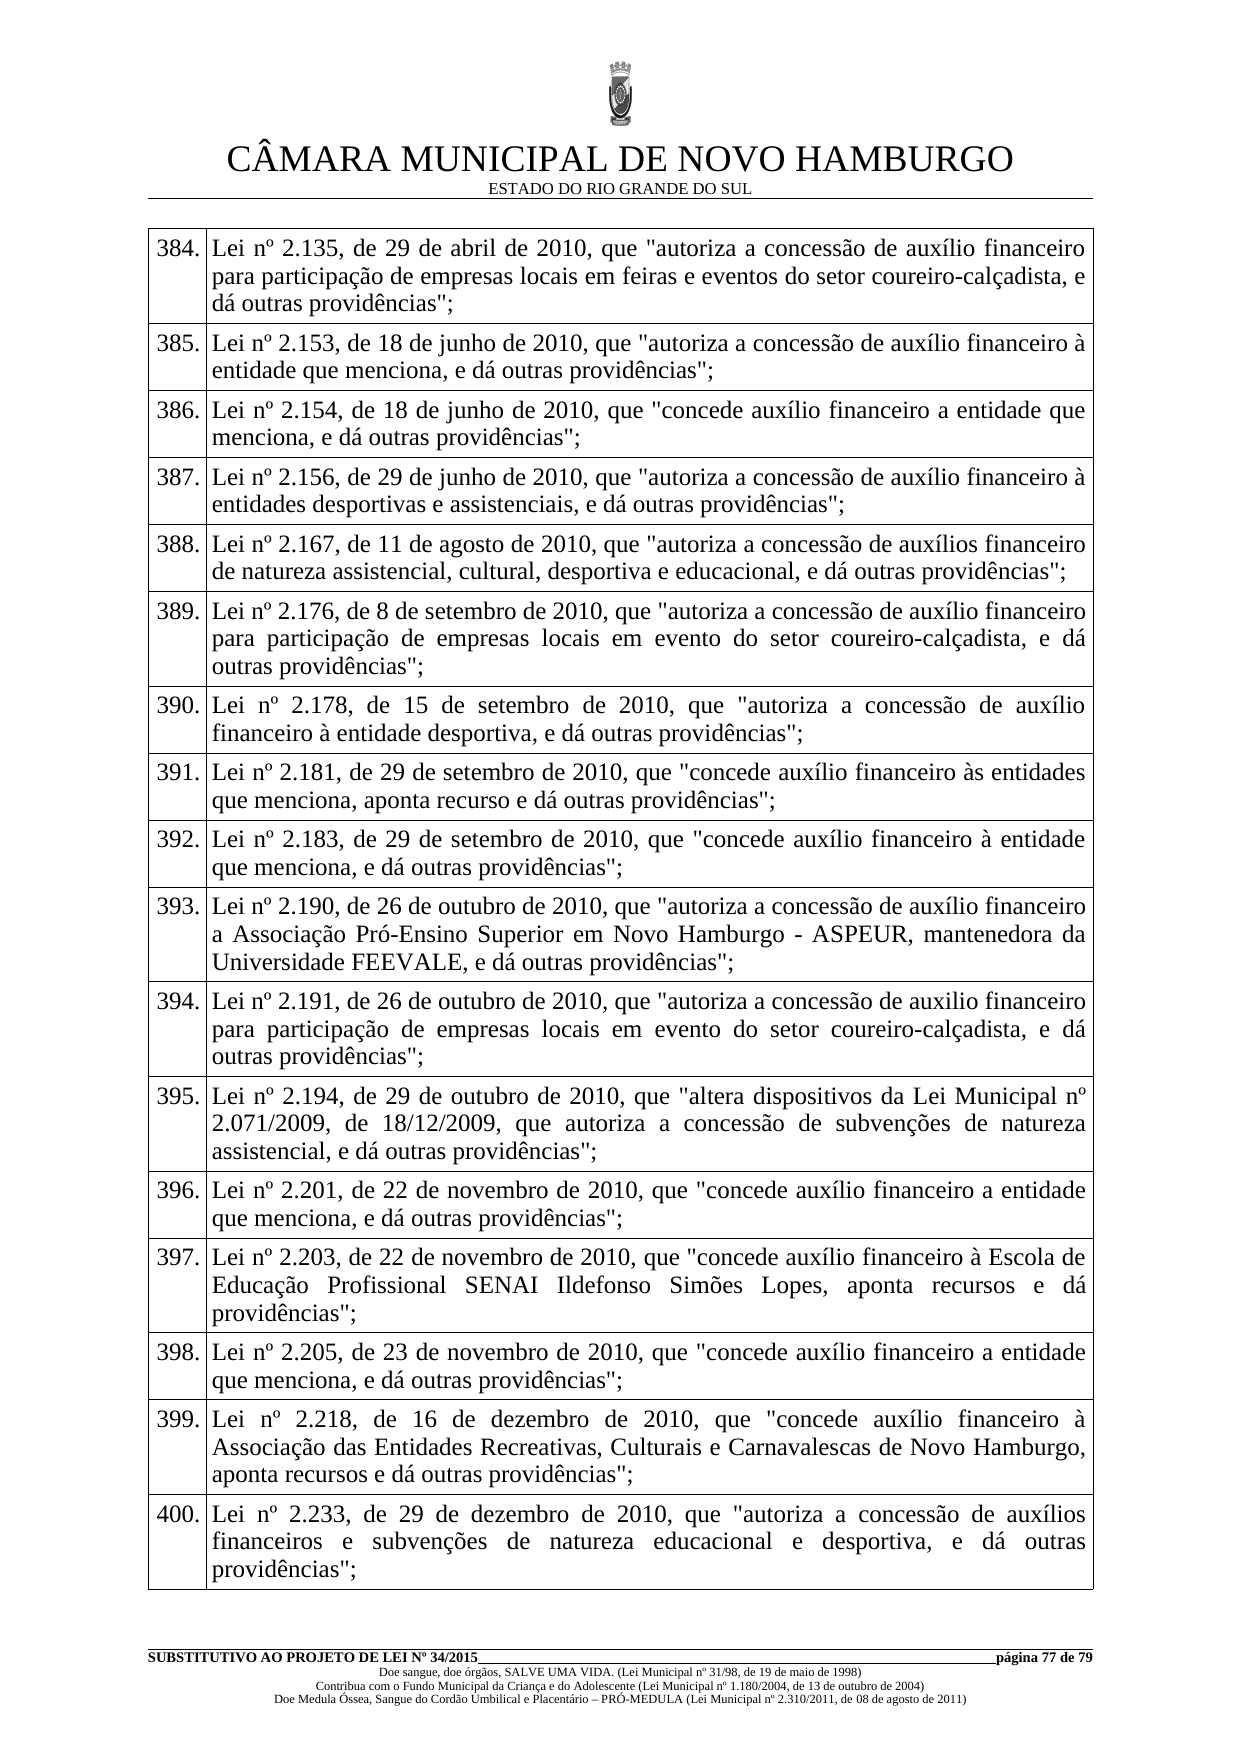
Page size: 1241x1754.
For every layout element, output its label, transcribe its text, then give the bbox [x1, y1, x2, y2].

table_cell Lei nº 2.203, de 22 de novembro de 2010, que "concede auxílio financeiro à Escola de Educação Profissional SENAI Ildefonso Simões Lopes, aponta recursos e dá providências"; [207, 1239, 1093, 1332]
table_cell [149, 391, 206, 457]
table_cell Lei nº 2.178, de 15 de setembro de 2010, que "autoriza a concessão de auxílio financeiro à entidade desportiva, e dá outras providências"; [207, 687, 1093, 753]
table_cell [149, 324, 206, 390]
table_cell [149, 1495, 206, 1589]
table_cell Lei nº 2.167, de 11 de agosto de 2010, que "autoriza a concessão de auxílios financeiro de natureza assistencial, cultural, desportiva e educacional, e dá outras providências"; [207, 525, 1093, 591]
table_cell [149, 821, 206, 887]
table_cell Lei nº 2.181, de 29 de setembro de 2010, que "concede auxílio financeiro às entidades que menciona, aponta recurso e dá outras providências"; [207, 754, 1093, 819]
table_cell Lei nº 2.156, de 29 de junho de 2010, que "autoriza a concessão de auxílio financeiro à entidades desportivas e assistenciais, e dá outras providências"; [207, 458, 1093, 524]
table_cell Lei nº 2.194, de 29 de outubro de 2010, que "altera dispositivos da Lei Municipal nº 2.071/2009, de 18/12/2009, que autoriza a concessão de subvenções de natureza assistencial, e dá outras providências"; [207, 1077, 1093, 1171]
table_cell [149, 687, 206, 753]
table_cell [149, 1400, 206, 1494]
table_cell [149, 525, 206, 591]
table_cell Lei nº 2.176, de 8 de setembro de 2010, que "autoriza a concessão de auxílio financeiro para participação de empresas locais em evento do setor coureiro-calçadista, e dá outras providências"; [207, 592, 1093, 686]
table_cell Lei nº 2.153, de 18 de junho de 2010, que "autoriza a concessão de auxílio financeiro à entidade que menciona, e dá outras providências"; [207, 324, 1093, 390]
table_cell Lei nº 2.190, de 26 de outubro de 2010, que "autoriza a concessão de auxílio financeiro a Associação Pró-Ensino Superior em Novo Hamburgo - ASPEUR, mantenedora da Universidade FEEVALE, e dá outras providências"; [207, 888, 1093, 981]
table_cell Lei nº 2.233, de 29 de dezembro de 2010, que "autoriza a concessão de auxílios financeiros e subvenções de natureza educacional e desportiva, e dá outras providências"; [207, 1495, 1093, 1589]
table_cell [149, 888, 206, 981]
table_cell [149, 592, 206, 686]
table_cell [149, 229, 206, 323]
table_cell Lei nº 2.218, de 16 de dezembro de 2010, que "concede auxílio financeiro à Associação das Entidades Recreativas, Culturais e Carnavalescas de Novo Hamburgo, aponta recursos e dá outras providências"; [207, 1400, 1093, 1494]
table_cell [149, 982, 206, 1076]
table_cell Lei nº 2.135, de 29 de abril de 2010, que "autoriza a concessão de auxílio financeiro para participação de empresas locais em feiras e eventos do setor coureiro-calçadista, e dá outras providências"; [207, 229, 1093, 323]
table_cell Lei nº 2.154, de 18 de junho de 2010, que "concede auxílio financeiro a entidade que menciona, e dá outras providências"; [207, 391, 1093, 457]
table_cell Lei nº 2.201, de 22 de novembro de 2010, que "concede auxílio financeiro a entidade que menciona, e dá outras providências"; [207, 1172, 1093, 1238]
table_cell [149, 754, 206, 819]
table_cell Lei nº 2.191, de 26 de outubro de 2010, que "autoriza a concessão de auxilio financeiro para participação de empresas locais em evento do setor coureiro-calçadista, e dá outras providências"; [207, 982, 1093, 1076]
table_cell [149, 1239, 206, 1332]
table_cell [149, 458, 206, 524]
table_cell Lei nº 2.183, de 29 de setembro de 2010, que "concede auxílio financeiro à entidade que menciona, e dá outras providências"; [207, 821, 1093, 887]
table_cell Lei nº 2.205, de 23 de novembro de 2010, que "concede auxílio financeiro a entidade que menciona, e dá outras providências"; [207, 1333, 1093, 1399]
table_cell [149, 1333, 206, 1399]
table_cell [149, 1077, 206, 1171]
table_cell [149, 1172, 206, 1238]
